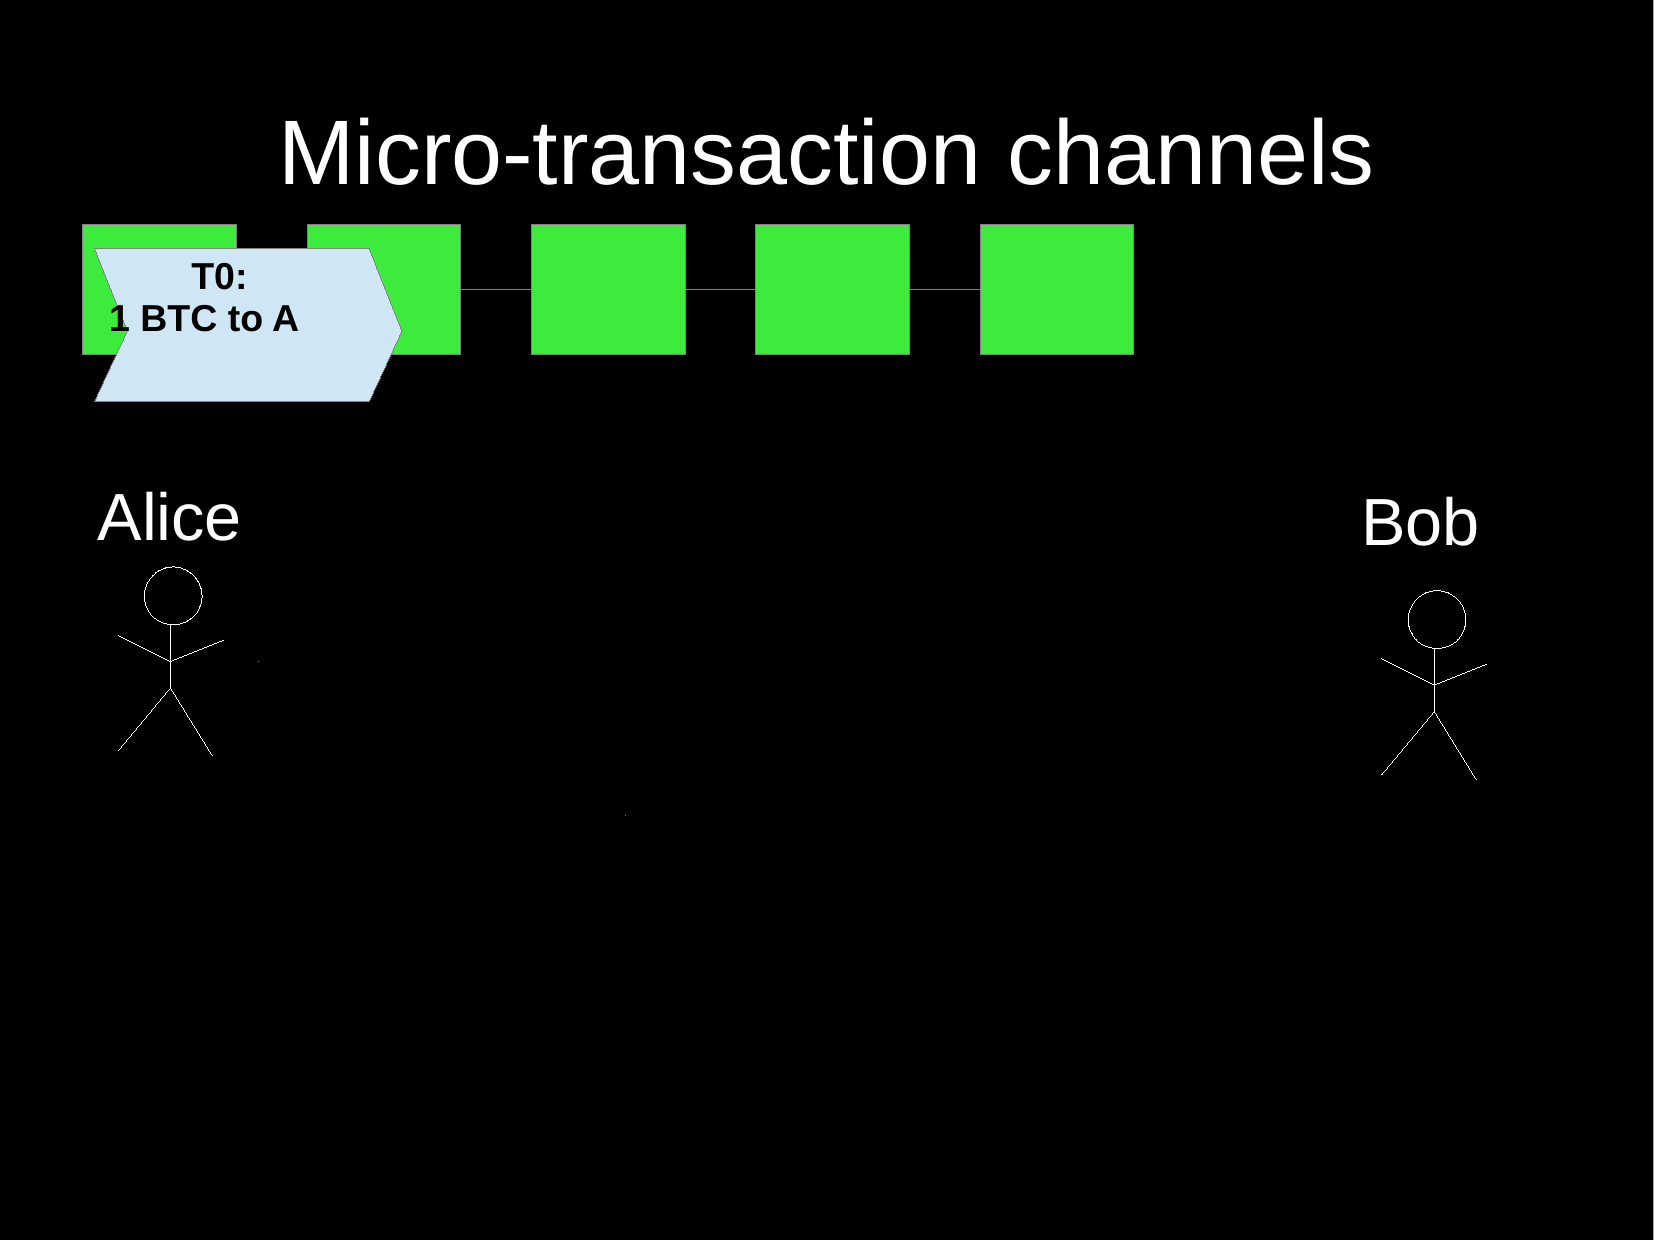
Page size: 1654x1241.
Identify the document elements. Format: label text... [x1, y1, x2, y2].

text_box [531, 224, 686, 355]
text_box Alice [82, 472, 308, 563]
text_box [980, 224, 1134, 355]
text_box [755, 224, 910, 355]
text_box [307, 224, 461, 355]
text_box T0: 1 BTC to A [94, 248, 402, 402]
text_box Bob [1346, 477, 1571, 568]
title Micro-transaction channels [82, 49, 1571, 257]
text_box [82, 224, 237, 355]
